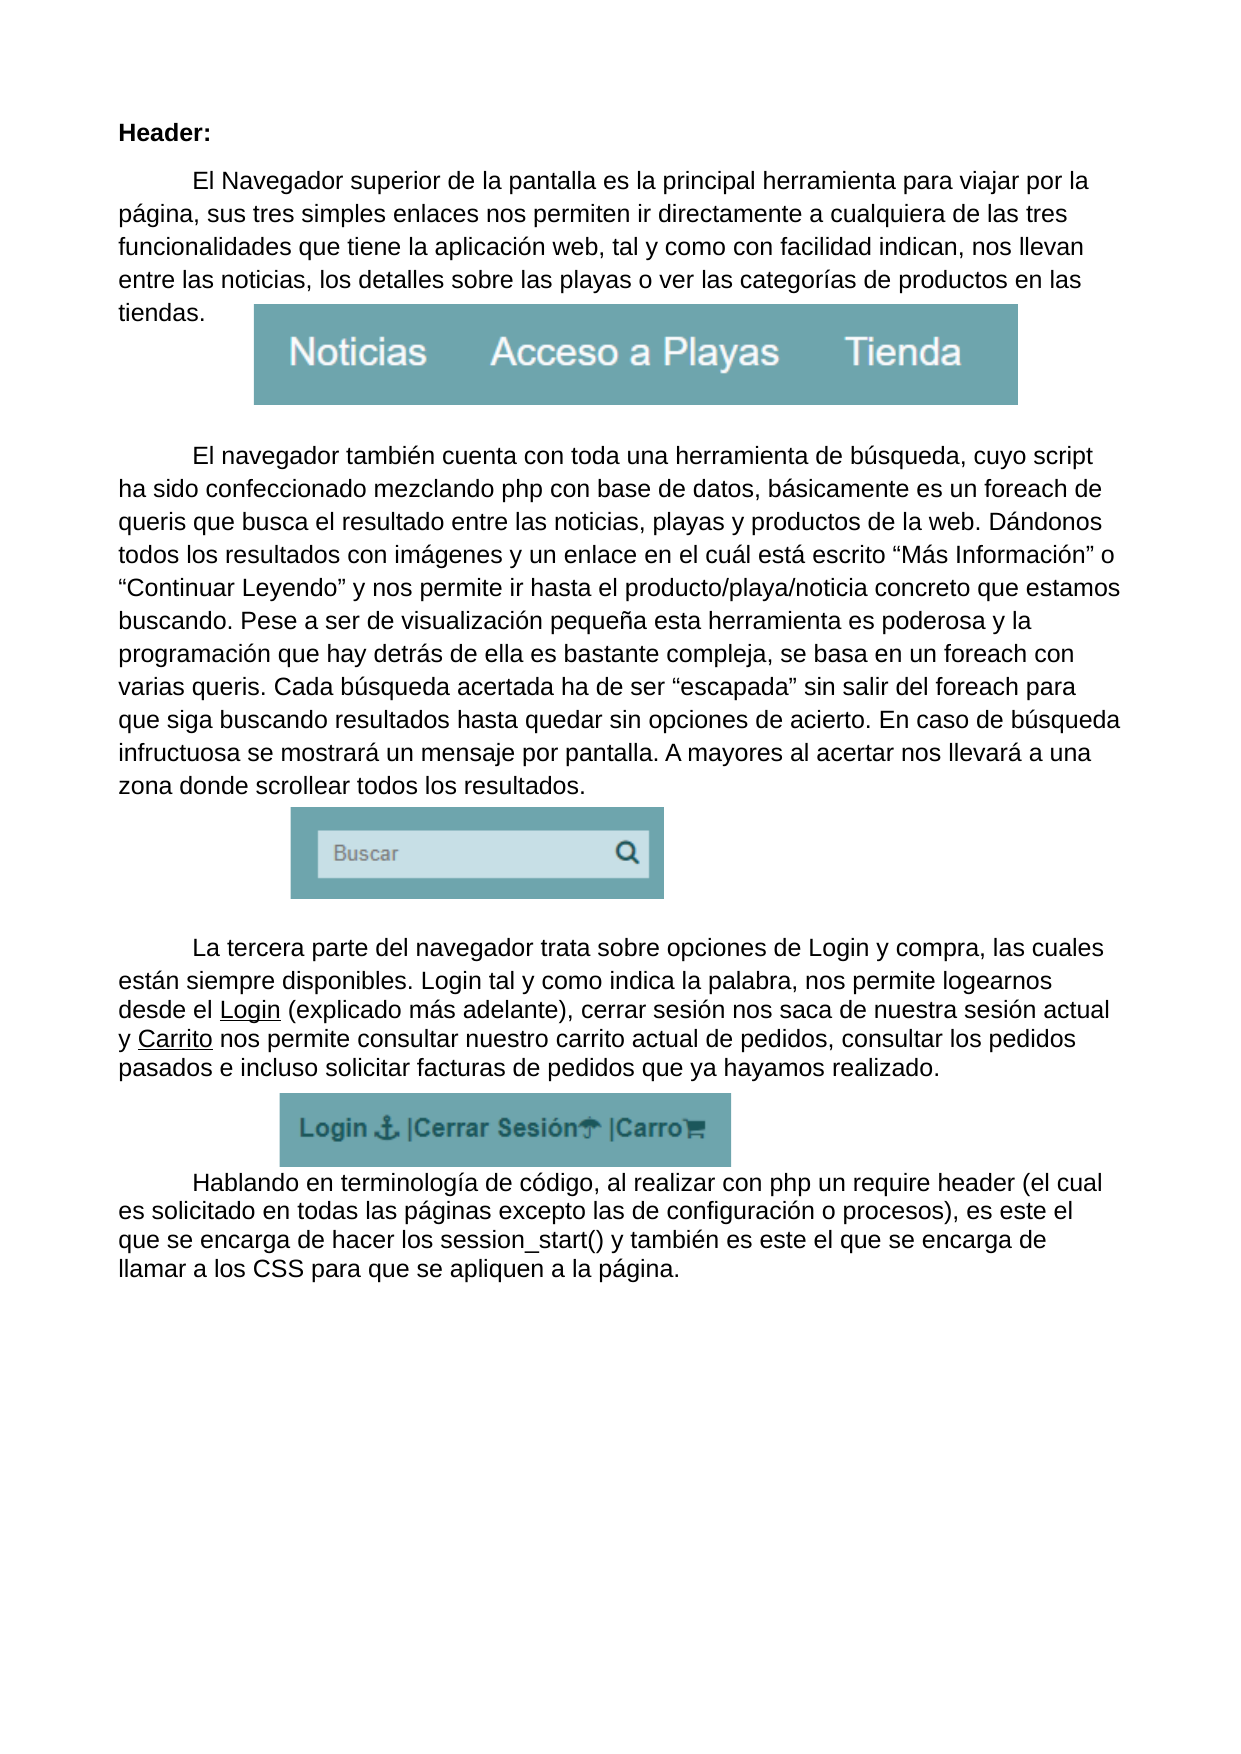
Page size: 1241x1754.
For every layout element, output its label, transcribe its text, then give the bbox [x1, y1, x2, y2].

text Hablando en terminología de código, al realizar con php un require header (el cual es solicitado en todas las páginas excepto las de configuración o procesos), es este el que se encarga de hacer los session_start() y también es este el que se encarga de llamar a los CSS para que se apliquen a la página. [118, 1168, 1122, 1283]
picture [290, 807, 664, 899]
picture [253, 304, 1018, 405]
text El navegador también cuenta con toda una herramienta de búsqueda, cuyo script ha sido confeccionado mezclando php con base de datos, básicamente es un foreach de queris que busca el resultado entre las noticias, playas y productos de la web. Dándonos todos los resultados con imágenes y un enlace en el cuál está escrito “Más Información” o “Continuar Leyendo” y nos permite ir hasta el producto/playa/noticia concreto que estamos buscando. Pese a ser de visualización pequeña esta herramienta es poderosa y la programación que hay detrás de ella es bastante compleja, se basa en un foreach con varias queris. Cada búsqueda acertada ha de ser “escapada” sin salir del foreach para que siga buscando resultados hasta quedar sin opciones de acierto. En caso de búsqueda infructuosa se mostrará un mensaje por pantalla. A mayores al acertar nos llevará a una zona donde scrollear todos los resultados. [118, 441, 1122, 799]
picture [279, 1093, 732, 1167]
text Header: [118, 118, 1122, 147]
text El Navegador superior de la pantalla es la principal herramienta para viajar por la página, sus tres simples enlaces nos permiten ir directamente a cualquiera de las tres funcionalidades que tiene la aplicación web, tal y como con facilidad indican, nos llevan entre las noticias, los detalles sobre las playas o ver las categorías de productos en las tiendas. [118, 166, 1122, 327]
text La tercera parte del navegador trata sobre opciones de Login y compra, las cuales están siempre disponibles. Login tal y como indica la palabra, nos permite logearnos desde el Login (explicado más adelante), cerrar sesión nos saca de nuestra sesión actual y Carrito nos permite consultar nuestro carrito actual de pedidos, consultar los pedidos pasados e incluso solicitar facturas de pedidos que ya hayamos realizado. [118, 914, 1122, 1081]
